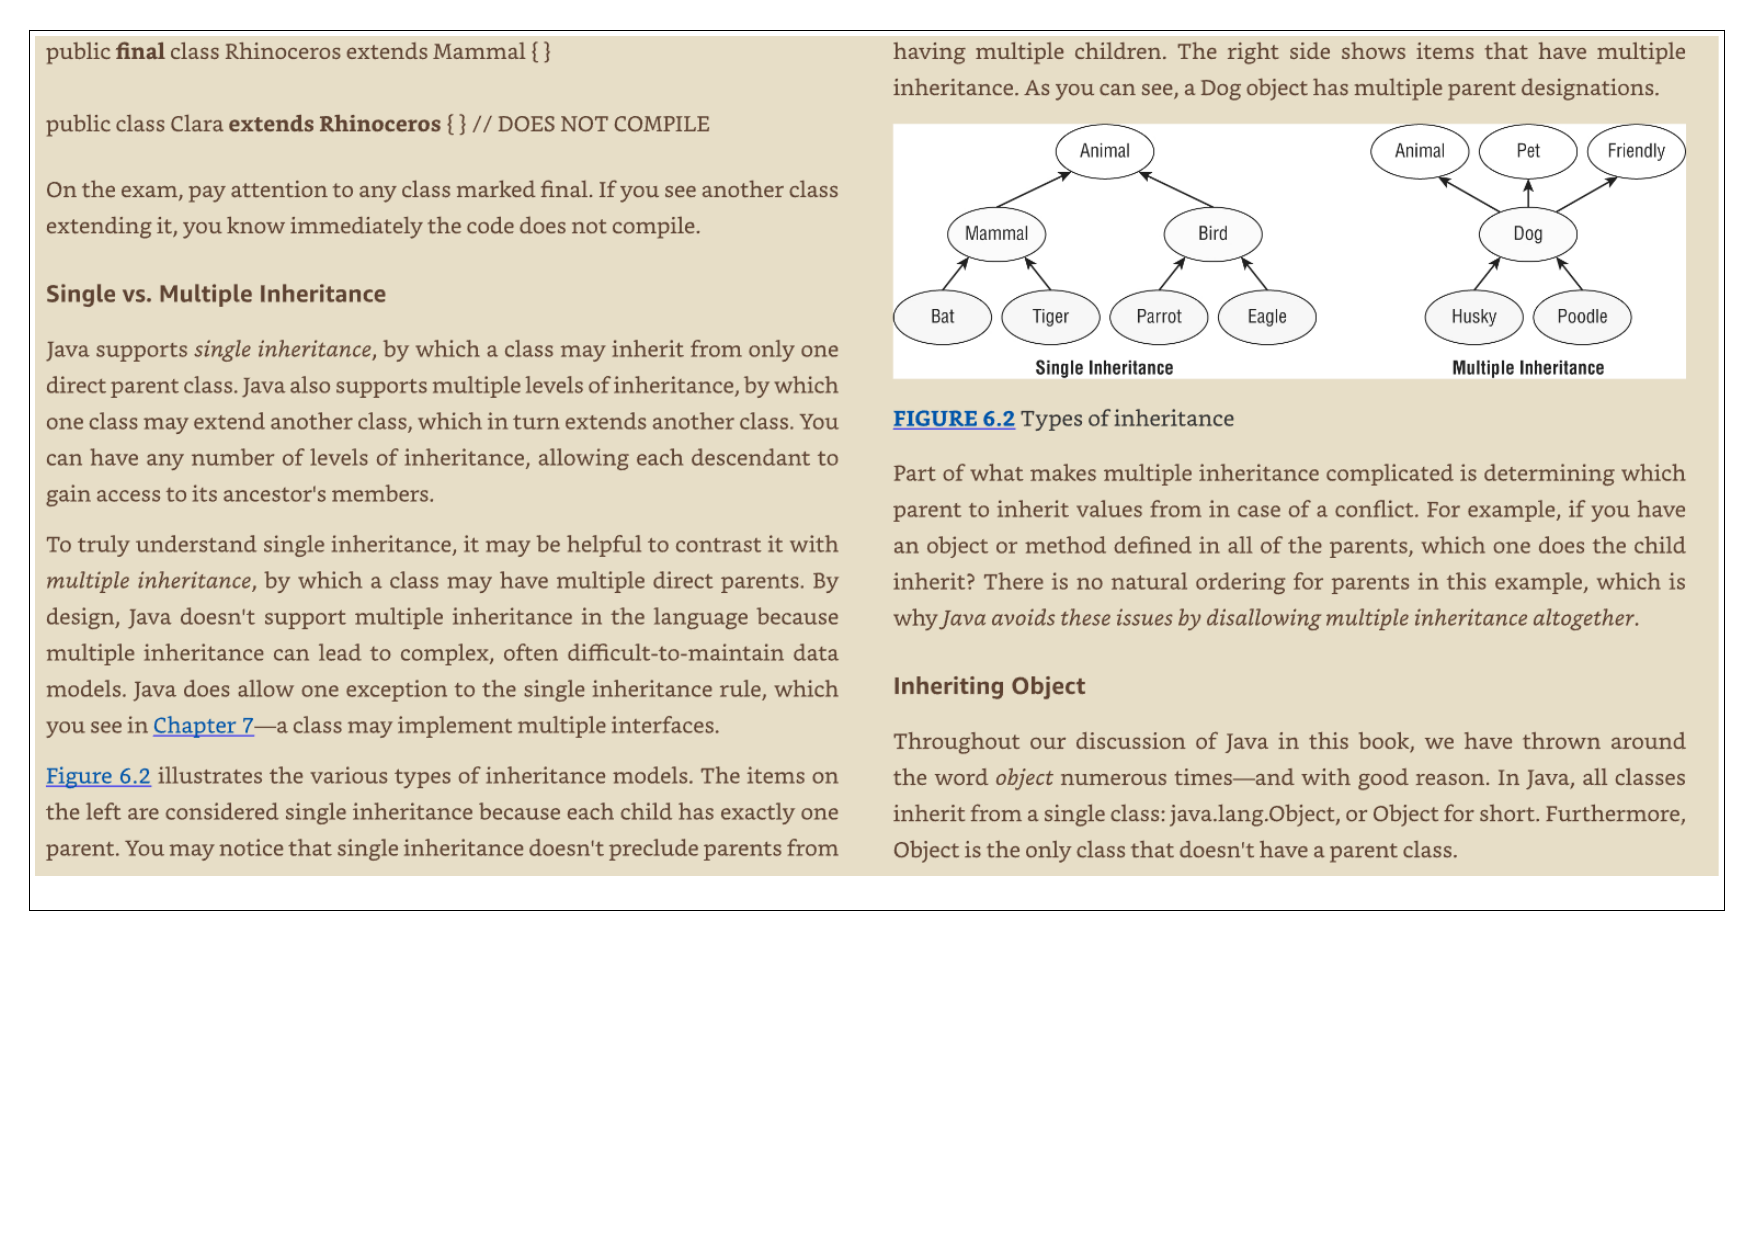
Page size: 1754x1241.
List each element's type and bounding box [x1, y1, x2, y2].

table_cell [30, 31, 1724, 910]
picture [35, 36, 1719, 876]
